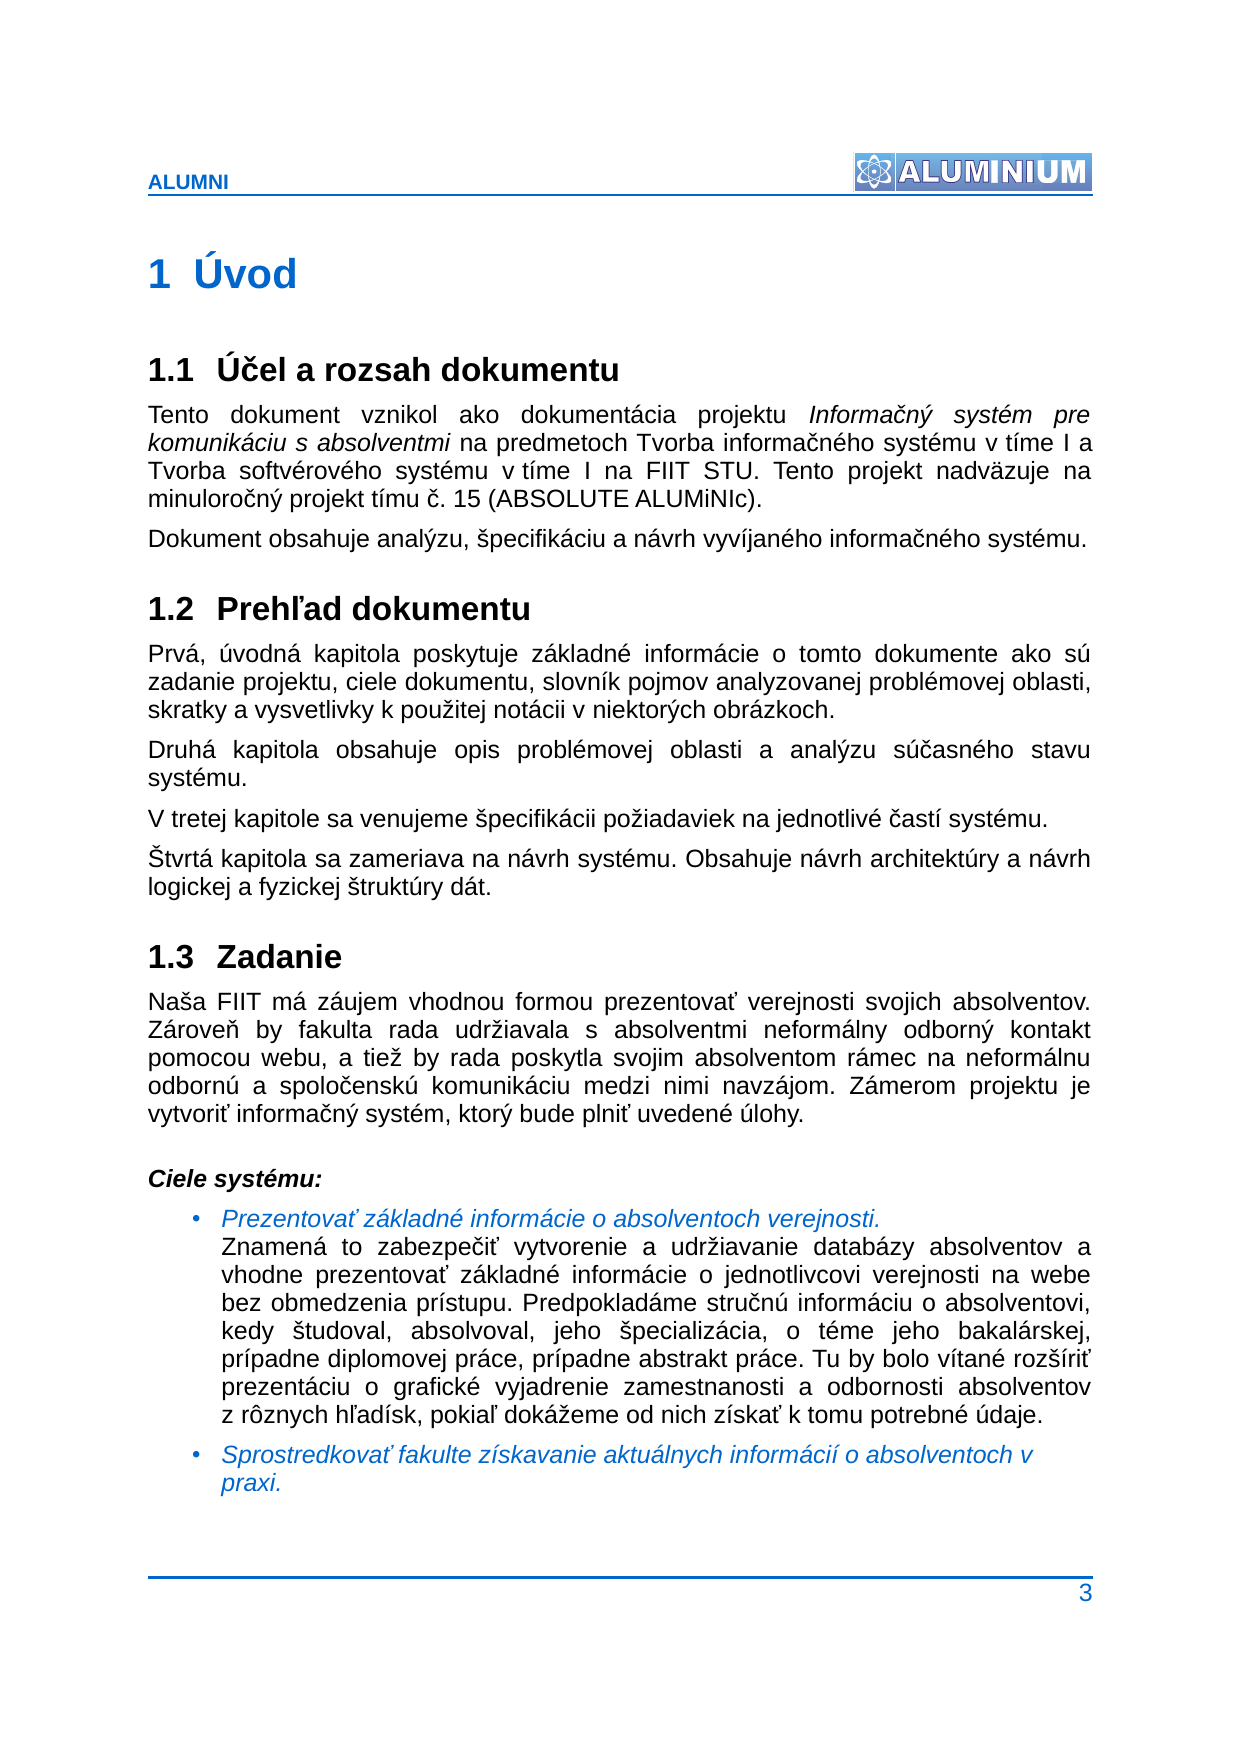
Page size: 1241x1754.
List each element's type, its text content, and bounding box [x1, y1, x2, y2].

subtitle Účel a rozsah dokumentu [148, 351, 1093, 388]
text V tretej kapitole sa venujeme špecifikácii požiadaviek na jednotlivé častí systému. [148, 804, 1093, 832]
text Štvrtá kapitola sa zameriava na návrh systému. Obsahuje návrh architektúry a návrh logickej a fyzickej štruktúry dát. [148, 845, 1093, 901]
subtitle Ciele systému: [148, 1165, 1093, 1193]
subtitle Úvod [148, 250, 1093, 297]
text Dokument obsahuje analýzu, špecifikáciu a návrh vyvíjaného informačného systému. [148, 525, 1093, 553]
subtitle Prehľad dokumentu [148, 590, 1093, 628]
list Znamená to zabezpečiť vytvorenie a udržiavanie databázy absolventov a vhodne prezentovať základné informácie o jednotlivcovi verejnosti na webe bez obmedzenia prístupu. Predpokladáme stručnú informáciu o absolventovi, kedy študoval, absolvoval, jeho špecializácia, o téme jeho bakalárskej, prípadne diplomovej práce, prípadne abstrakt práce. Tu by bolo vítané rozšíriť prezentáciu o grafické vyjadrenie zamestnanosti a odbornosti absolventov z rôznych hľadísk, pokiaľ dokážeme od nich získať k tomu potrebné údaje. [192, 1233, 1093, 1428]
text Prvá, úvodná kapitola poskytuje základné informácie o tomto dokumente ako sú zadanie projektu, ciele dokumentu, slovník pojmov analyzovanej problémovej oblasti, skratky a vysvetlivky k použitej notácii v niektorých obrázkoch. [148, 640, 1093, 724]
text Druhá kapitola obsahuje opis problémovej oblasti a analýzu súčasného stavu systému. [148, 736, 1093, 792]
text Tento dokument vznikol ako dokumentácia projektu Informačný systém pre komunikáciu s absolventmi na predmetoch Tvorba informačného systému v tíme I a Tvorba softvérového systému v tíme I na FIIT STU. Tento projekt nadväzuje na minuloročný projekt tímu č. 15 (ABSOLUTE ALUMiNIc). [148, 401, 1093, 513]
list Sprostredkovať fakulte získavanie aktuálnych informácií o absolventoch v praxi. [192, 1441, 1093, 1497]
subtitle Zadanie [148, 938, 1093, 975]
text Naša FIIT má záujem vhodnou formou prezentovať verejnosti svojich absolventov. Zároveň by fakulta rada udržiavala s absolventmi neformálny odborný kontakt pomocou webu, a tiež by rada poskytla svojim absolventom rámec na neformálnu odbornú a spoločenskú komunikáciu medzi nimi navzájom. Zámerom projektu je vytvoriť informačný systém, ktorý bude plniť uvedené úlohy. [148, 988, 1093, 1127]
list Prezentovať základné informácie o absolventoch verejnosti. [192, 1205, 1093, 1233]
